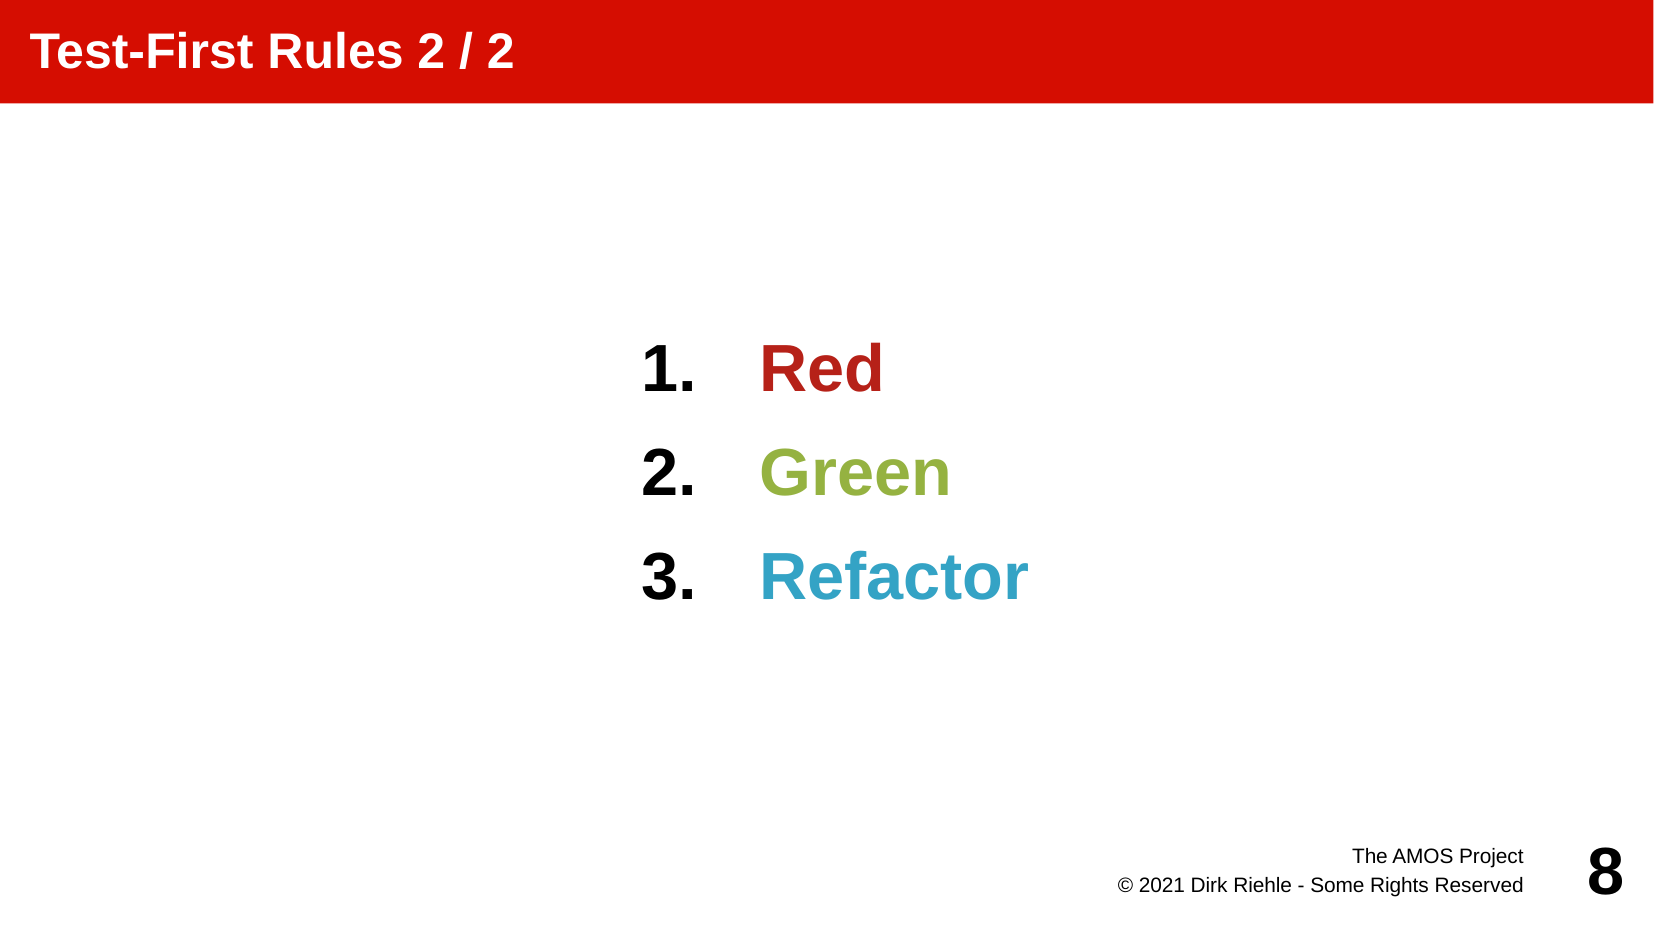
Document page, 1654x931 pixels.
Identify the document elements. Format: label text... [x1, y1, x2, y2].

subtitle Red Green Refactor [29, 132, 1625, 813]
title Test-First Rules 2 / 2 [0, 0, 1654, 104]
